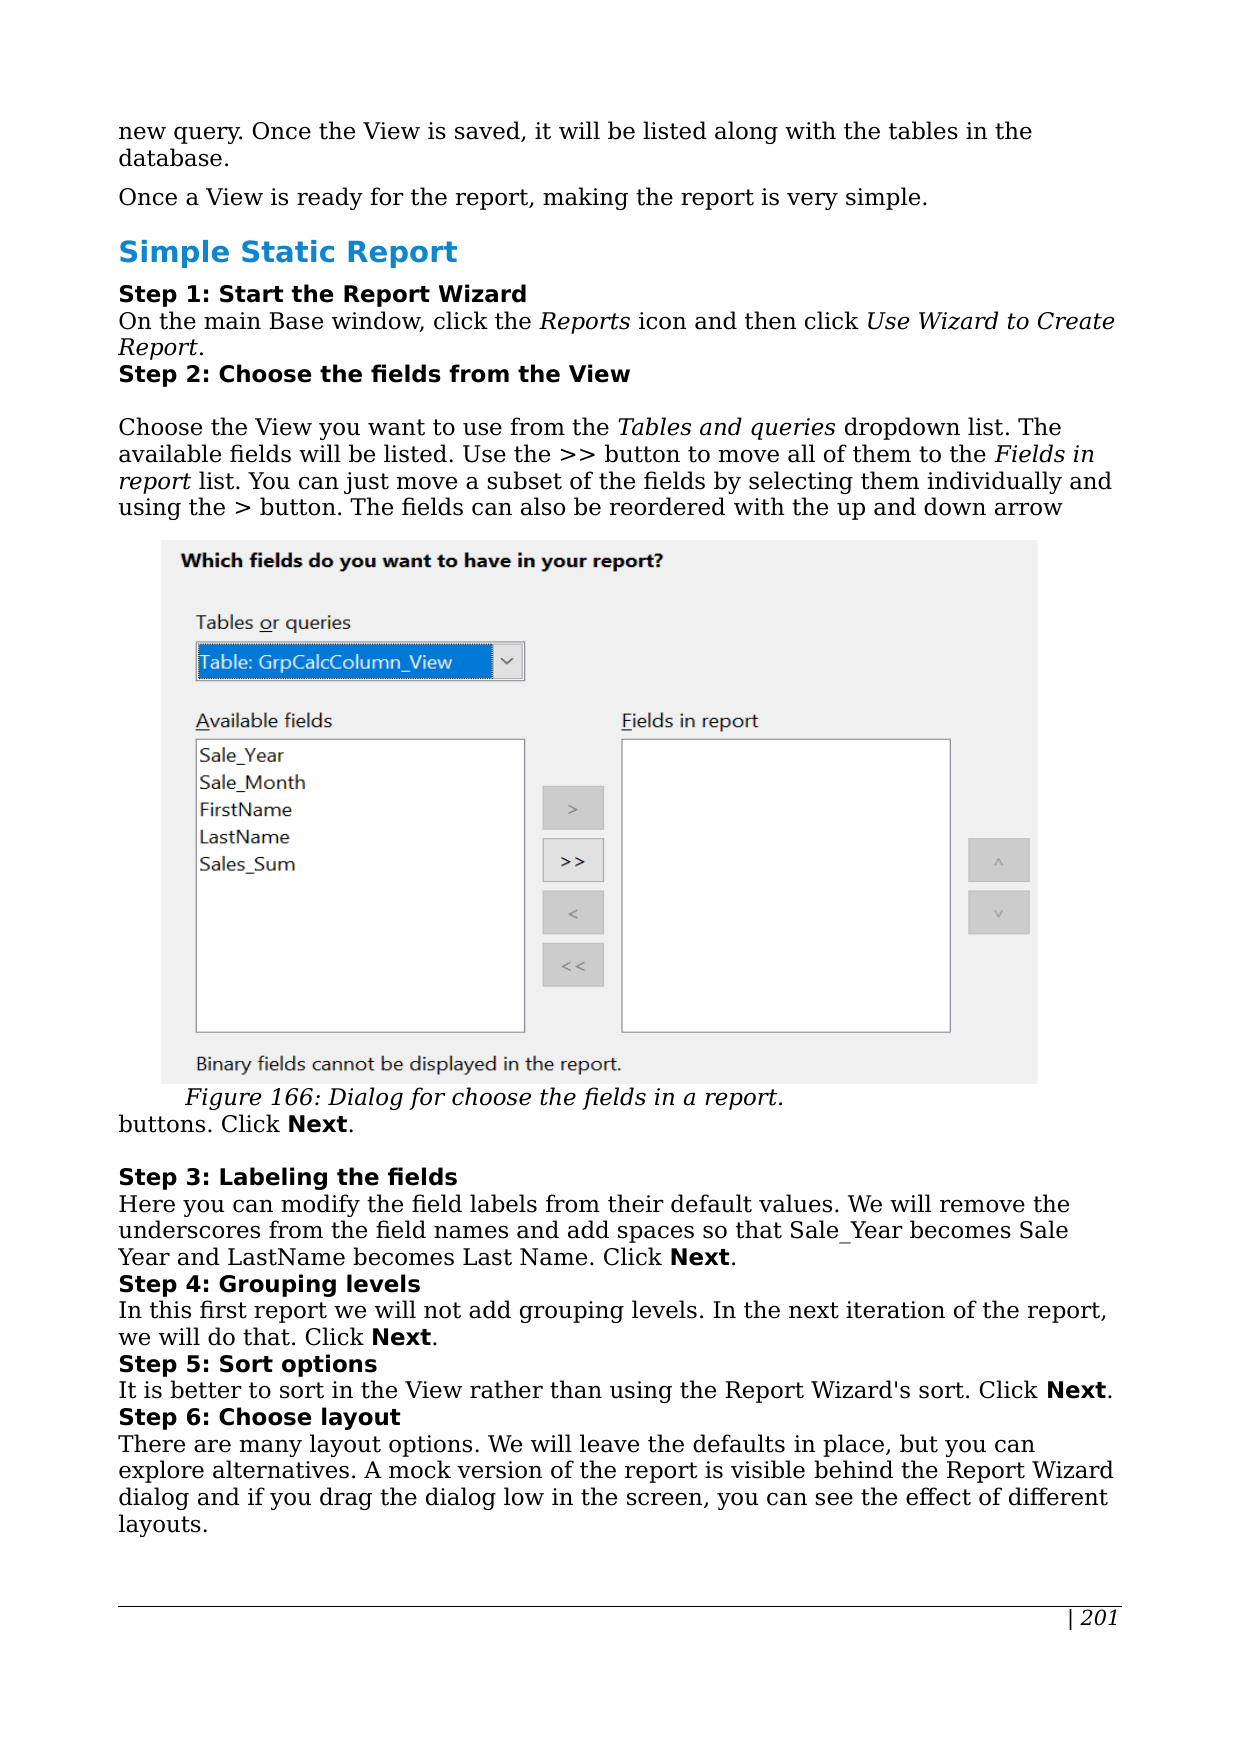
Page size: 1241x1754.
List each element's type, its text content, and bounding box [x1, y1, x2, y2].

text It is better to sort in the View rather than using the Report Wizard's sort. Click Next. [118, 1377, 1122, 1404]
text Step 4: Grouping levels [118, 1271, 1122, 1297]
text Choose the View you want to use from the Tables and queries dropdown list. The available fields will be listed. Use the >> button to move all of them to the Fields in report list. You can just move a subset of the fields by selecting them individually and using the > button. The fields can also be reordered with the up and down arrow buttons. Click Next. [118, 414, 1122, 1137]
text Step 3: Labeling the fields [118, 1164, 1122, 1191]
subtitle Simple Static Report [118, 235, 1122, 269]
text Once a View is ready for the report, making the report is very simple. [118, 184, 1122, 211]
text On the main Base window, click the Reports icon and then click Use Wizard to Create Report. [118, 308, 1122, 361]
text Step 6: Choose layout [118, 1404, 1122, 1431]
text new query. Once the View is saved, it will be listed along with the tables in the database. [118, 118, 1122, 171]
text There are many layout options. We will leave the defaults in place, but you can explore alternatives. A mock version of the report is visible behind the Report Wizard dialog and if you drag the dialog low in the screen, you can see the effect of different layouts. [118, 1431, 1122, 1537]
text Here you can modify the field labels from their default values. We will remove the underscores from the field names and add spaces so that Sale_Year becomes Sale Year and LastName becomes Last Name. Click Next. [118, 1191, 1122, 1271]
text Step 5: Sort options [118, 1351, 1122, 1377]
text Figure 166: Dialog for choose the fields in a report. [185, 1084, 1014, 1111]
text Step 1: Start the Report Wizard [118, 281, 1122, 308]
text Step 2: Choose the fields from the View [118, 361, 1122, 388]
text In this first report we will not add grouping levels. In the next iteration of the report, we will do that. Click Next. [118, 1297, 1122, 1351]
picture [161, 540, 1038, 1084]
